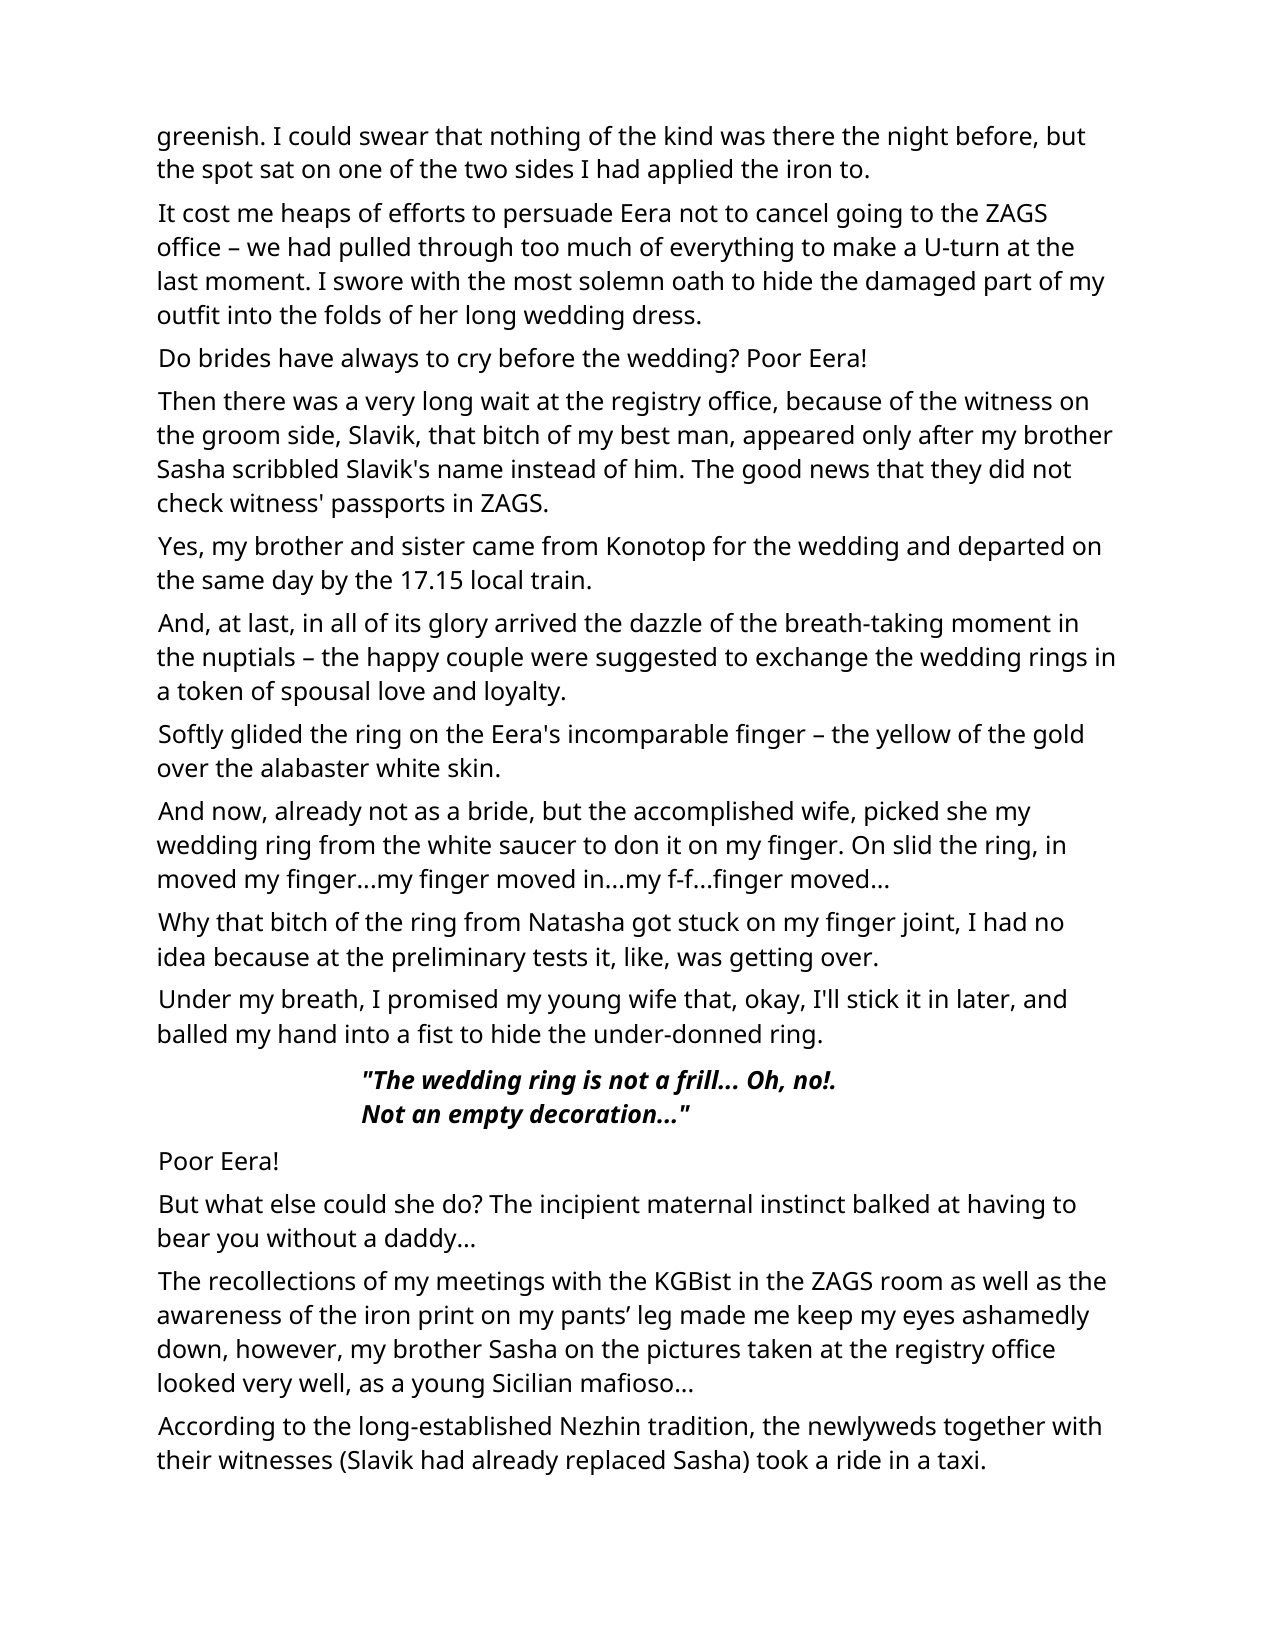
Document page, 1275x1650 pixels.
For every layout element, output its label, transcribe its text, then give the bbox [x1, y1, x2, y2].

text greenish. I could swear that nothing of the kind was there the night before, but the spot sat on one of the two sides I had applied the iron to. [156, 118, 1118, 186]
text "The wedding ring is not a frill... Oh, no!. [286, 1063, 1118, 1097]
text And, at last, in all of its glory arrived the dazzle of the breath-taking moment in the nuptials – the happy couple were suggested to exchange the wedding rings in a token of spousal love and loyalty. [156, 606, 1118, 708]
text Not an empty decoration..." [286, 1097, 1118, 1131]
text Softly glided the ring on the Eera's incomparable finger – the yellow of the gold over the alabaster white skin. [156, 717, 1118, 785]
text Under my breath, I promised my young wife that, okay, I'll stick it in later, and balled my hand into a fist to hide the under-donned ring. [156, 982, 1118, 1050]
text Then there was a very long wait at the registry office, because of the witness on the groom side, Slavik, that bitch of my best man, appeared only after my brother Sasha scribbled Slavik's name instead of him. The good news that they did not check witness' passports in ZAGS. [156, 383, 1118, 520]
text Do brides have always to cry before the wedding? Poor Eera! [156, 340, 1118, 374]
text Why that bitch of the ring from Natasha got stuck on my finger joint, I had no idea because at the preliminary tests it, like, was getting over. [156, 905, 1118, 973]
text But what else could she do? The incipient maternal instinct balked at having to bear you without a daddy… [156, 1186, 1118, 1254]
text Yes, my brother and sister came from Konotop for the wedding and departed on the same day by the 17.15 local train. [156, 529, 1118, 597]
text According to the long-established Nezhin tradition, the newlyweds together with their witnesses (Slavik had already replaced Sasha) took a ride in a taxi. [156, 1409, 1118, 1477]
text Poor Eera! [156, 1143, 1118, 1177]
text The recollections of my meetings with the KGBist in the ZAGS room as well as the awareness of the iron print on my pants’ leg made me keep my eyes ashamedly down, however, my brother Sasha on the pictures taken at the registry office looked very well, as a young Sicilian mafioso... [156, 1263, 1118, 1400]
text It cost me heaps of efforts to persuade Eera not to cancel going to the ZAGS office – we had pulled through too much of everything to make a U-turn at the last moment. I swore with the most solemn oath to hide the damaged part of my outfit into the folds of her long wedding dress. [156, 195, 1118, 331]
text And now, already not as a bride, but the accomplished wife, picked she my wedding ring from the white saucer to don it on my finger. On slid the ring, in moved my finger...my finger moved in...my f-f...finger moved... [156, 794, 1118, 896]
